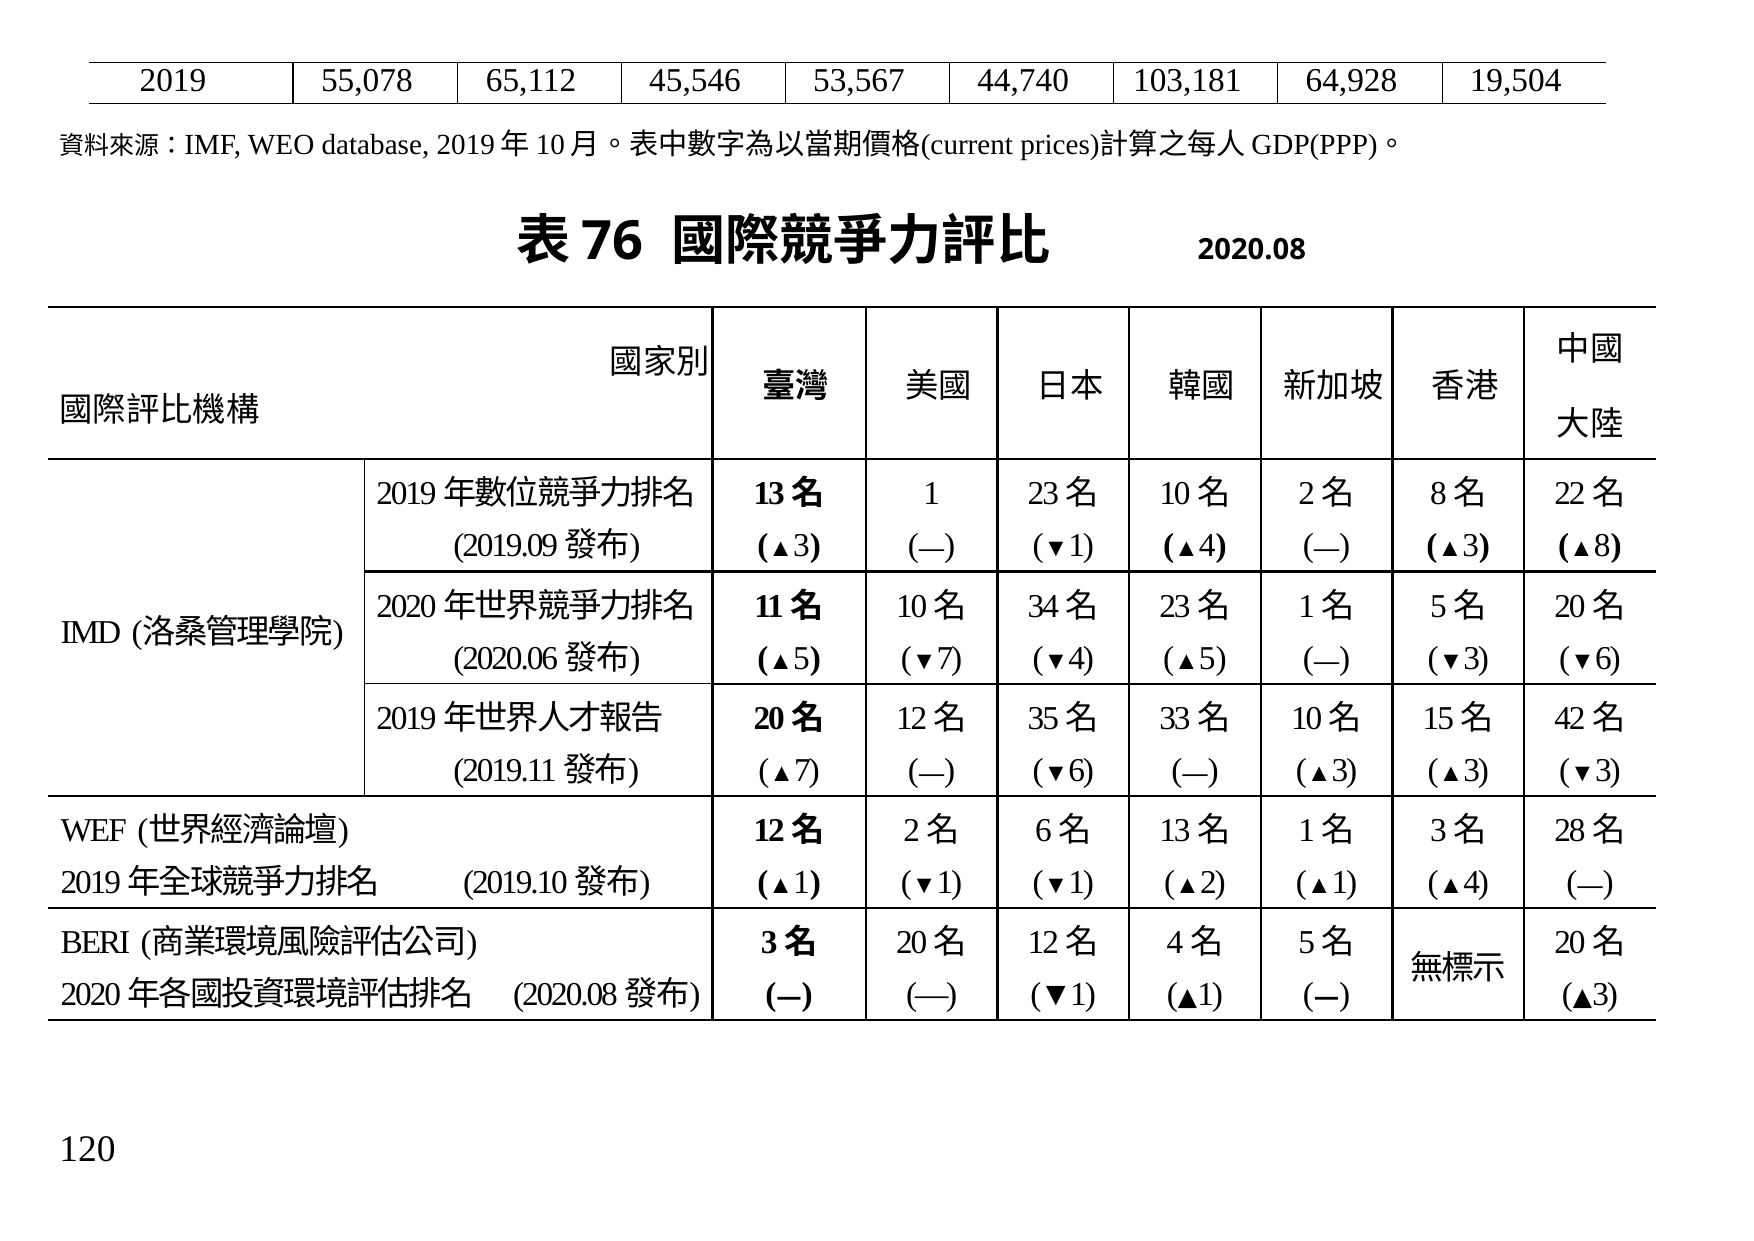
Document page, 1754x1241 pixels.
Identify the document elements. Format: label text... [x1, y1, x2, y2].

table_cell 10名 (▼7) [867, 573, 996, 682]
table_cell 42名 (▼3) [1525, 685, 1656, 795]
table_cell 23名 (▲5) [1130, 573, 1260, 682]
table_cell 8名 (▲3) [1394, 460, 1523, 570]
table_header 中國 大陸 [1525, 308, 1656, 458]
table_cell 12名 (▲1) [714, 797, 865, 907]
table_cell 2019 [89, 63, 292, 103]
table_header 臺灣 [714, 308, 865, 458]
table_header 韓國 [1130, 308, 1260, 458]
table_cell 34名 (▼4) [999, 573, 1128, 682]
table_header 新加坡 [1262, 308, 1391, 458]
table_cell IMD (洛桑管理學院) [48, 460, 364, 795]
table_cell 11名 (▲5) [714, 573, 865, 682]
table_header 香港 [1394, 308, 1523, 458]
table_cell 5名 (—) [1262, 909, 1391, 1019]
table_cell 10名 (▲4) [1130, 460, 1260, 570]
table_cell 2名 (▼1) [867, 797, 996, 907]
text 資料來源：IMF, WEO database, 2019年10月。表中數字為以當期價格(current prices)計算之每人GDP(PPP)。 [59, 104, 1636, 179]
table_cell 64,928 [1278, 63, 1442, 103]
subtitle 表76 國際競爭力評比 2020.08 [59, 179, 1636, 292]
table_header 美國 [867, 308, 996, 458]
table_cell 10名 (▲3) [1262, 685, 1391, 795]
table_cell 103,181 [1114, 63, 1277, 103]
table_cell 13名 (▲3) [714, 460, 865, 570]
table_cell 45,546 [622, 63, 785, 103]
table_cell 65,112 [458, 63, 621, 103]
table_header 國家別 國際評比機構 [48, 308, 711, 458]
table_cell 19,504 [1443, 63, 1606, 103]
table_cell 6名 (▼1) [999, 797, 1128, 907]
table_cell 28名 (—) [1525, 797, 1656, 907]
table_cell 無標示 [1394, 909, 1523, 1019]
table_cell WEF (世界經濟論壇) 2019年全球競爭力排名 (2019.10發布) [48, 797, 711, 907]
table_cell 20名 (▲7) [714, 685, 865, 795]
table_cell 4名 (▲1) [1130, 909, 1260, 1019]
table_cell 2019年世界人才報告 (2019.11發布) [365, 684, 711, 795]
table_cell 23名 (▼1) [999, 460, 1128, 570]
table_cell 22名 (▲8) [1525, 460, 1656, 570]
table_cell 2名 (—) [1262, 460, 1391, 570]
table_cell 44,740 [950, 63, 1113, 103]
table_cell 15名 (▲3) [1394, 685, 1523, 795]
table_cell 3名 (—) [714, 909, 865, 1019]
table_cell 1 (—) [867, 460, 996, 570]
table_cell 20名 (—) [867, 909, 996, 1019]
table_header 日本 [999, 308, 1128, 458]
table_cell 3名 (▲4) [1394, 797, 1523, 907]
table_cell BERI (商業環境風險評估公司) 2020年各國投資環境評估排名 (2020.08發布) [48, 909, 711, 1019]
table_cell 1名 (—) [1262, 573, 1391, 682]
table_cell 2020年世界競爭力排名 (2020.06發布) [365, 573, 711, 682]
table_cell 20名 (▼6) [1525, 573, 1656, 682]
table_cell 12名 (▼1) [999, 909, 1128, 1019]
table_cell 12名 (—) [867, 685, 996, 795]
table_cell 13名 (▲2) [1130, 797, 1260, 907]
table_cell 35名 (▼6) [999, 685, 1128, 795]
table_cell 5名 (▼3) [1394, 573, 1523, 682]
table_cell 33名 (—) [1130, 685, 1260, 795]
table_cell 53,567 [786, 63, 949, 103]
table_cell 1名 (▲1) [1262, 797, 1391, 907]
table_cell 20名 (▲3) [1525, 909, 1656, 1019]
table_cell 2019年數位競爭力排名 (2019.09發布) [365, 460, 711, 570]
table_cell 55,078 [294, 63, 457, 103]
